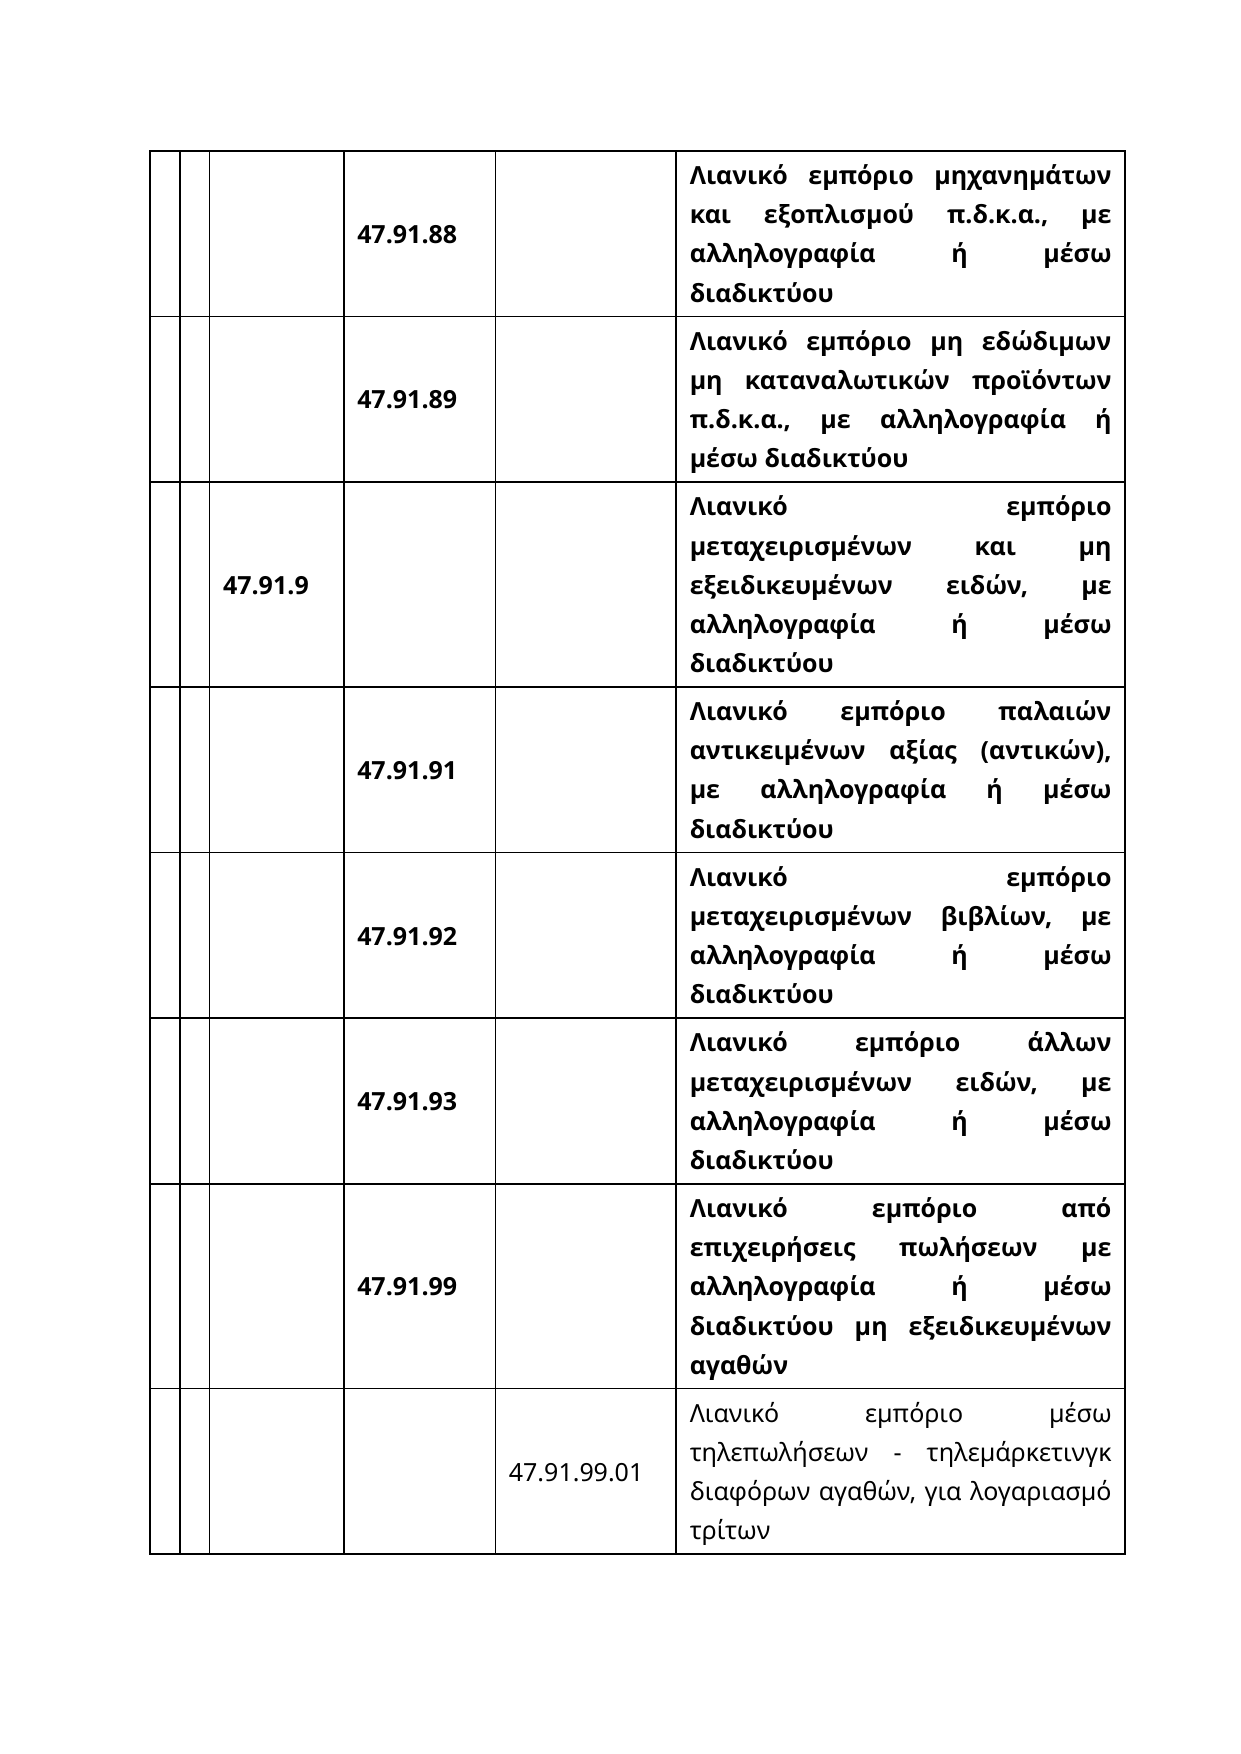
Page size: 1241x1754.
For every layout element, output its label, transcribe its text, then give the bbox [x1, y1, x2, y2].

table_cell [181, 853, 209, 1017]
table_cell [151, 483, 179, 686]
table_cell Λιανικό εμπόριο από επιχειρήσεις πωλήσεων με αλληλογραφία ή μέσω διαδικτύου μη εξειδικευμένων αγαθών [677, 1185, 1124, 1388]
table_cell [181, 317, 209, 481]
table_cell 47.91.91 [345, 688, 495, 852]
table_cell [210, 1019, 343, 1183]
table_cell 47.91.9 [210, 483, 343, 686]
table_cell 47.91.92 [345, 853, 495, 1017]
table_cell 47.91.88 [345, 152, 495, 316]
table_cell [210, 1185, 343, 1388]
table_cell [210, 1389, 343, 1553]
table_cell Λιανικό εμπόριο μεταχειρισμένων βιβλίων, με αλληλογραφία ή μέσω διαδικτύου [677, 853, 1124, 1017]
table_cell [181, 1019, 209, 1183]
table_cell Λιανικό εμπόριο παλαιών αντικειμένων αξίας (αντικών), με αλληλογραφία ή μέσω διαδικτύου [677, 688, 1124, 852]
table_cell [181, 1389, 209, 1553]
table_cell 47.91.99.01 [496, 1389, 675, 1553]
table_cell Λιανικό εμπόριο μη εδώδιμων μη καταναλωτικών προϊόντων π.δ.κ.α., με αλληλογραφία ή μέσω διαδικτύου [677, 317, 1124, 481]
table_cell [210, 152, 343, 316]
table_cell [210, 317, 343, 481]
table_cell [181, 152, 209, 316]
table_cell 47.91.93 [345, 1019, 495, 1183]
table_cell [151, 853, 179, 1017]
table_cell [496, 1019, 675, 1183]
table_cell [496, 1185, 675, 1388]
table_cell [496, 688, 675, 852]
table_cell [151, 317, 179, 481]
table_cell [181, 688, 209, 852]
table_cell [496, 317, 675, 481]
table_cell [210, 688, 343, 852]
table_cell Λιανικό εμπόριο μεταχειρισμένων και μη εξειδικευμένων ειδών, με αλληλογραφία ή μέσω διαδικτύου [677, 483, 1124, 686]
table_cell Λιανικό εμπόριο άλλων μεταχειρισμένων ειδών, με αλληλογραφία ή μέσω διαδικτύου [677, 1019, 1124, 1183]
table_cell [496, 853, 675, 1017]
table_cell [496, 483, 675, 686]
table_cell [345, 483, 495, 686]
table_cell [151, 1185, 179, 1388]
table_cell [151, 152, 179, 316]
table_cell [151, 1019, 179, 1183]
table_cell 47.91.89 [345, 317, 495, 481]
table_cell [496, 152, 675, 316]
table_cell [151, 688, 179, 852]
table_cell Λιανικό εμπόριο μηχανημάτων και εξοπλισμού π.δ.κ.α., με αλληλογραφία ή μέσω διαδικτύου [677, 152, 1124, 316]
table_cell [210, 853, 343, 1017]
table_cell [181, 483, 209, 686]
table_cell [181, 1185, 209, 1388]
table_cell 47.91.99 [345, 1185, 495, 1388]
table_cell [151, 1389, 179, 1553]
table_cell [345, 1389, 495, 1553]
table_cell Λιανικό εμπόριο μέσω τηλεπωλήσεων - τηλεμάρκετινγκ διαφόρων αγαθών, για λογαριασμό τρίτων [677, 1389, 1124, 1553]
